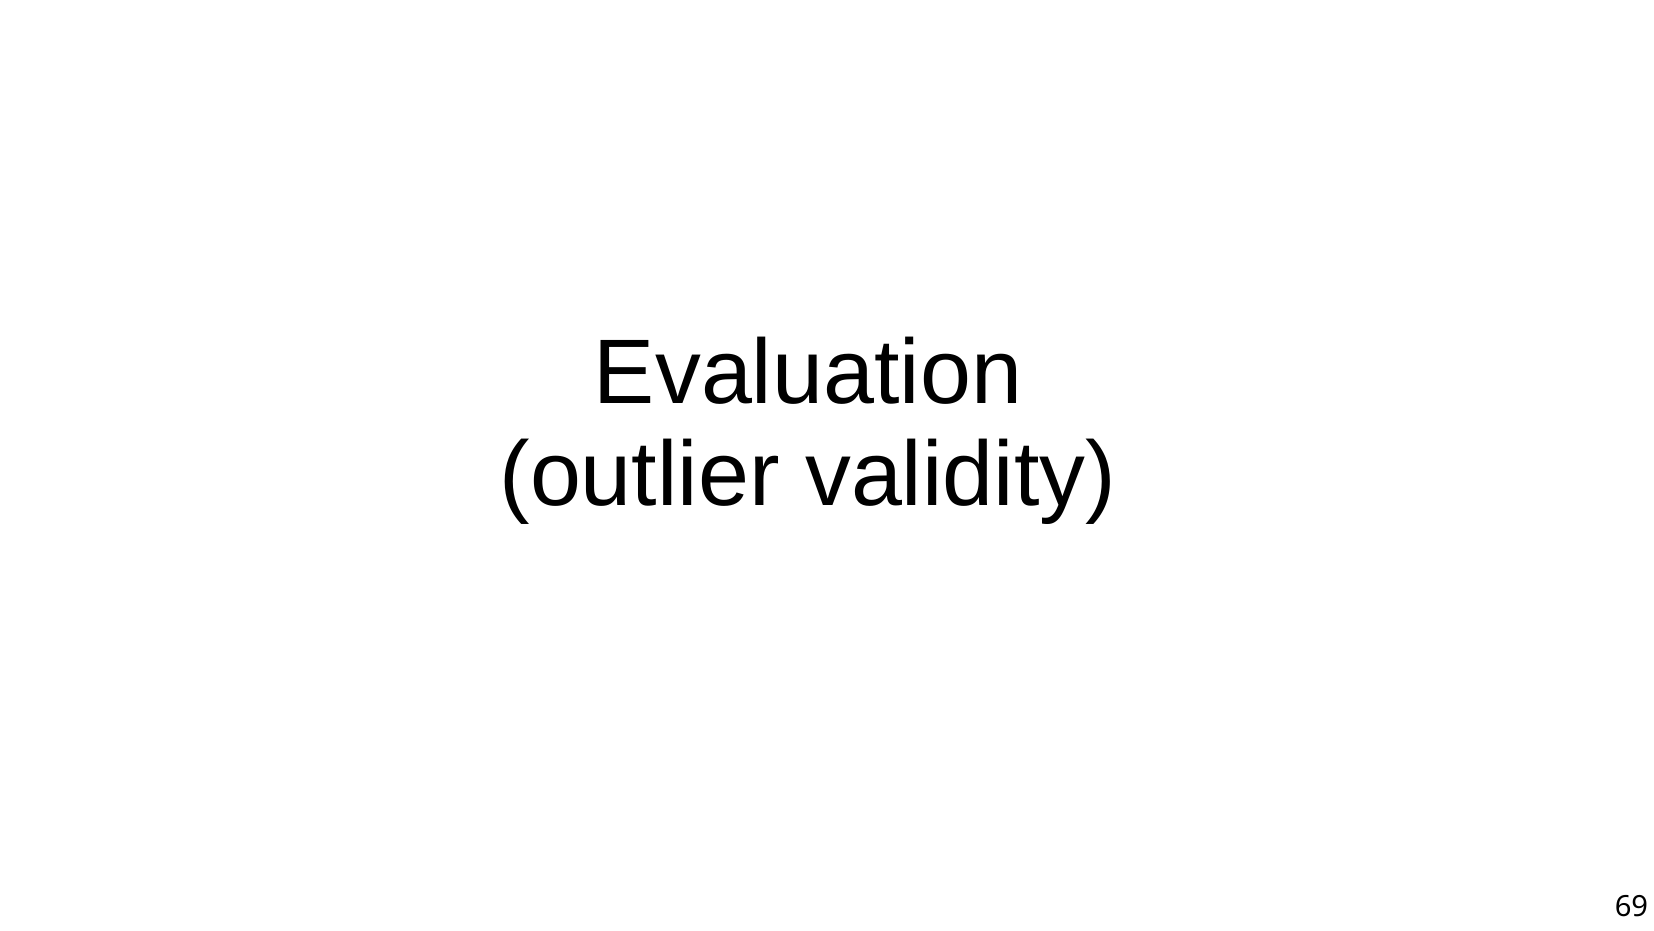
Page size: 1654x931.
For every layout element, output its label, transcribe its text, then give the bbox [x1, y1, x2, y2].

title Evaluation (outlier validity) [64, 320, 1553, 526]
